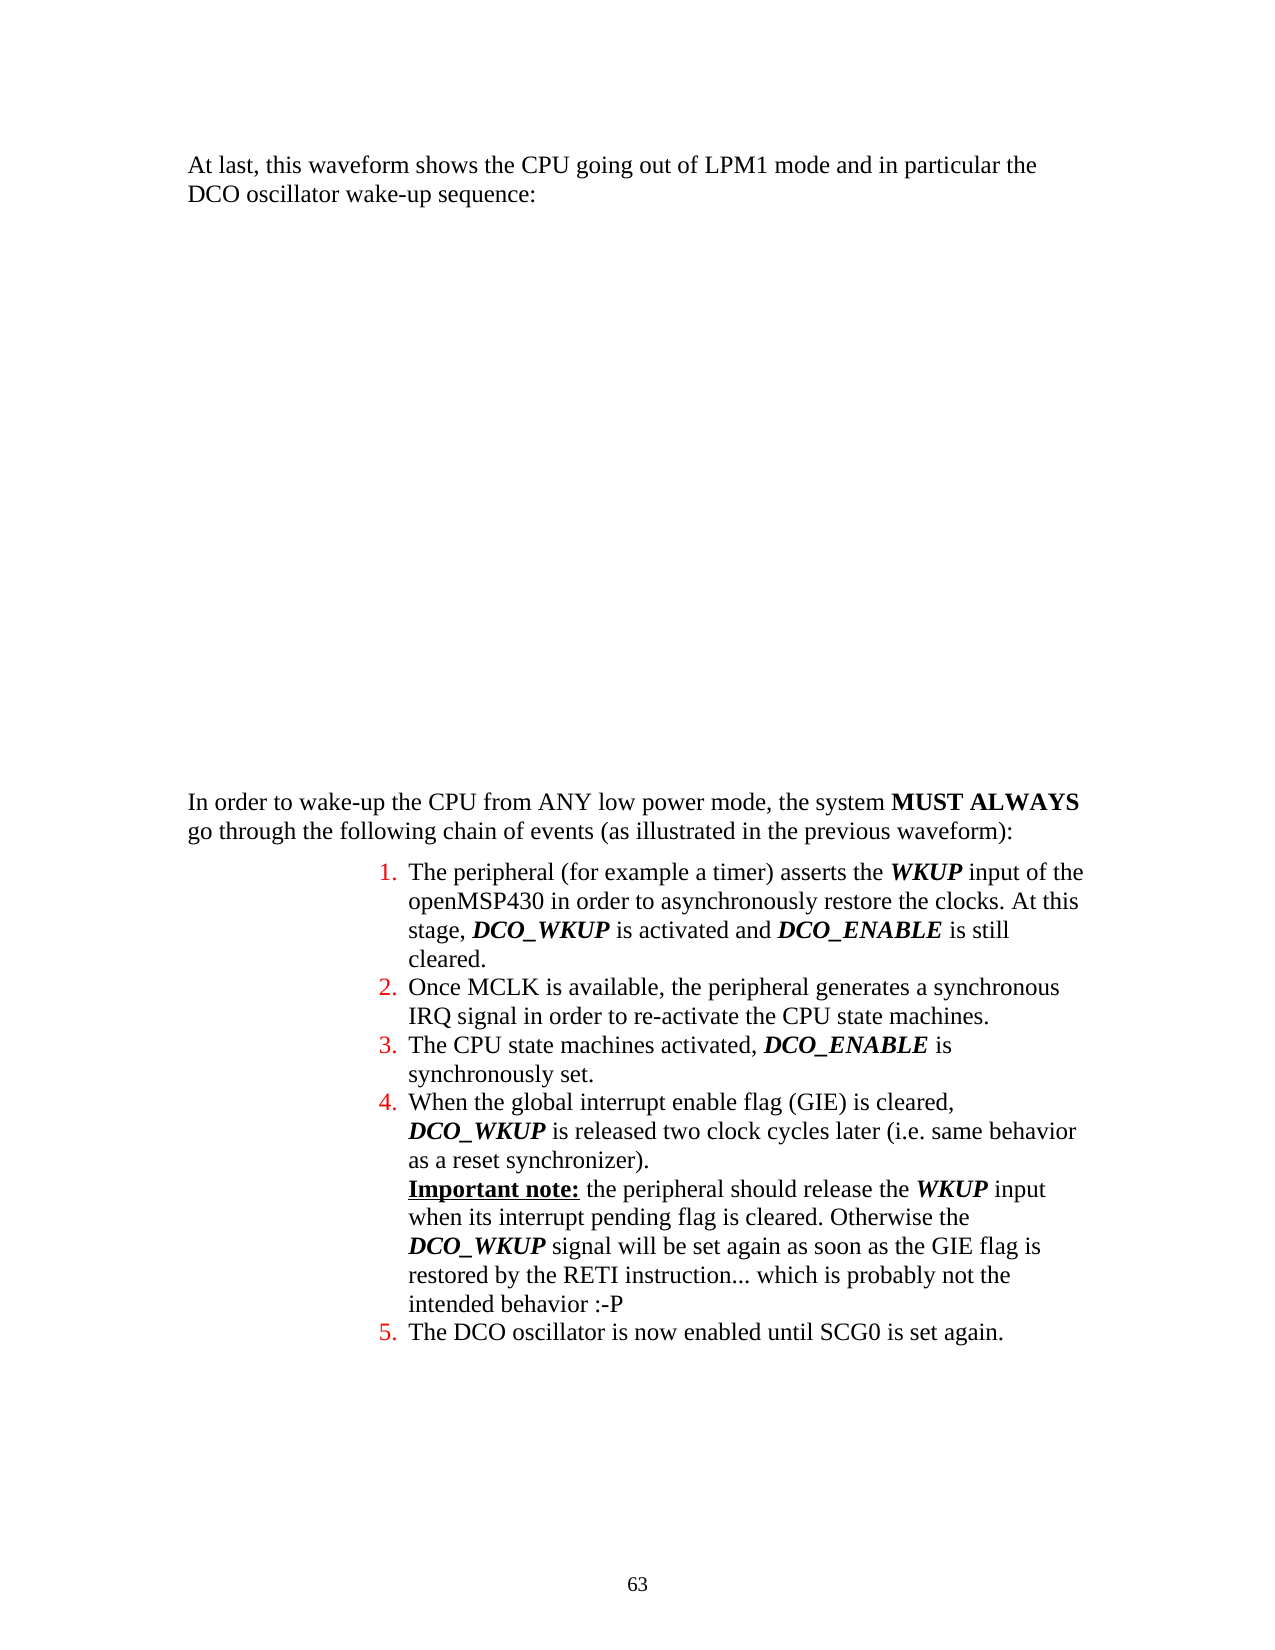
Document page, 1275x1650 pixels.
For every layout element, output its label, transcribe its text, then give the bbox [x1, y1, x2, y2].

list Once MCLK is available, the peripheral generates a synchronous IRQ signal in order to re-activate the CPU state machines. [379, 972, 1088, 1030]
text In order to wake-up the CPU from ANY low power mode, the system MUST ALWAYS go through the following chain of events (as illustrated in the previous waveform): [187, 787, 1088, 845]
list The peripheral (for example a timer) asserts the WKUP input of the openMSP430 in order to asynchronously restore the clocks. At this stage, DCO_WKUP is activated and DCO_ENABLE is still cleared. [379, 857, 1088, 972]
list The CPU state machines activated, DCO_ENABLE is synchronously set. [379, 1030, 1088, 1087]
list The DCO oscillator is now enabled until SCG0 is set again. [379, 1317, 1088, 1346]
list When the global interrupt enable flag (GIE) is cleared, DCO_WKUP is released two clock cycles later (i.e. same behavior as a reset synchronizer). Important note: the peripheral should release the WKUP input when its interrupt pending flag is cleared. Otherwise the DCO_WKUP signal will be set again as soon as the GIE flag is restored by the RETI instruction... which is probably not the intended behavior :-P [379, 1087, 1088, 1317]
text At last, this waveform shows the CPU going out of LPM1 mode and in particular the DCO oscillator wake-up sequence: [187, 150, 1088, 207]
